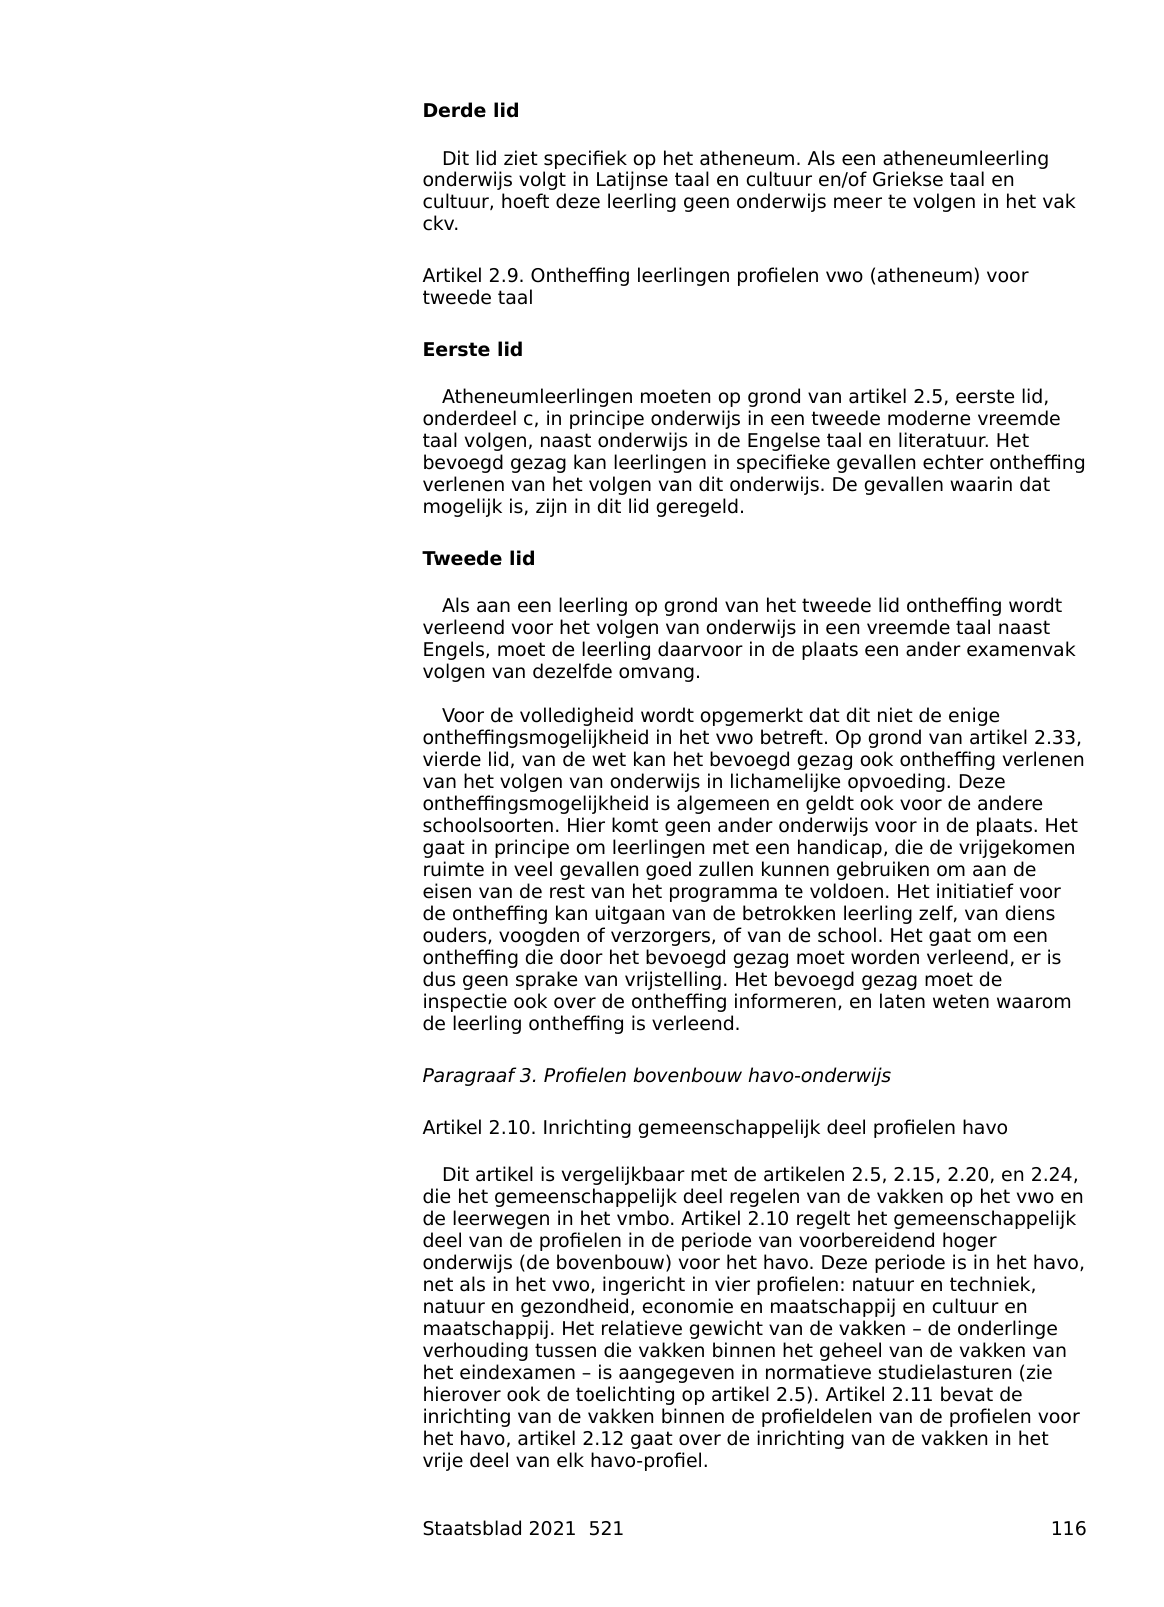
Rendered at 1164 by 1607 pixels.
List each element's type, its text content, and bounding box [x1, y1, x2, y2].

subtitle Artikel 2.9. Ontheffing leerlingen profielen vwo (atheneum) voor tweede taal [422, 265, 1087, 309]
text Voor de volledigheid wordt opgemerkt dat dit niet de enige ontheffingsmogelijkheid in het vwo betreft. Op grond van artikel 2.33, vierde lid, van de wet kan het bevoegd gezag ook ontheffing verlenen van het volgen van onderwijs in lichamelijke opvoeding. Deze ontheffingsmogelijkheid is algemeen en geldt ook voor de andere schoolsoorten. Hier komt geen ander onderwijs voor in de plaats. Het gaat in principe om leerlingen met een handicap, die de vrijgekomen ruimte in veel gevallen goed zullen kunnen gebruiken om aan de eisen van de rest van het programma te voldoen. Het initiatief voor de ontheffing kan uitgaan van de betrokken leerling zelf, van diens ouders, voogden of verzorgers, of van de school. Het gaat om een ontheffing die door het bevoegd gezag moet worden verleend, er is dus geen sprake van vrijstelling. Het bevoegd gezag moet de inspectie ook over de ontheffing informeren, en laten weten waarom de leerling ontheffing is verleend. [422, 705, 1087, 1035]
text Dit lid ziet specifiek op het atheneum. Als een atheneumleerling onderwijs volgt in Latijnse taal en cultuur en/of Griekse taal en cultuur, hoeft deze leerling geen onderwijs meer te volgen in het vak ckv. [422, 147, 1087, 235]
subtitle Tweede lid [422, 548, 1087, 570]
subtitle Paragraaf 3. Profielen bovenbouw havo-onderwijs [422, 1065, 1087, 1087]
subtitle Derde lid [422, 100, 1087, 122]
subtitle Eerste lid [422, 339, 1087, 361]
text Als aan een leerling op grond van het tweede lid ontheffing wordt verleend voor het volgen van onderwijs in een vreemde taal naast Engels, moet de leerling daarvoor in de plaats een ander examenvak volgen van dezelfde omvang. [422, 595, 1087, 683]
text Atheneumleerlingen moeten op grond van artikel 2.5, eerste lid, onderdeel c, in principe onderwijs in een tweede moderne vreemde taal volgen, naast onderwijs in de Engelse taal en literatuur. Het bevoegd gezag kan leerlingen in specifieke gevallen echter ontheffing verlenen van het volgen van dit onderwijs. De gevallen waarin dat mogelijk is, zijn in dit lid geregeld. [422, 386, 1087, 518]
text Dit artikel is vergelijkbaar met de artikelen 2.5, 2.15, 2.20, en 2.24, die het gemeenschappelijk deel regelen van de vakken op het vwo en de leerwegen in het vmbo. Artikel 2.10 regelt het gemeenschappelijk deel van de profielen in de periode van voorbereidend hoger onderwijs (de bovenbouw) voor het havo. Deze periode is in het havo, net als in het vwo, ingericht in vier profielen: natuur en techniek, natuur en gezondheid, economie en maatschappij en cultuur en maatschappij. Het relatieve gewicht van de vakken – de onderlinge verhouding tussen die vakken binnen het geheel van de vakken van het eindexamen – is aangegeven in normatieve studielasturen (zie hierover ook de toelichting op artikel 2.5). Artikel 2.11 bevat de inrichting van de vakken binnen de profieldelen van de profielen voor het havo, artikel 2.12 gaat over de inrichting van de vakken in het vrije deel van elk havo-profiel. [422, 1164, 1087, 1472]
subtitle Artikel 2.10. Inrichting gemeenschappelijk deel profielen havo [422, 1117, 1087, 1139]
